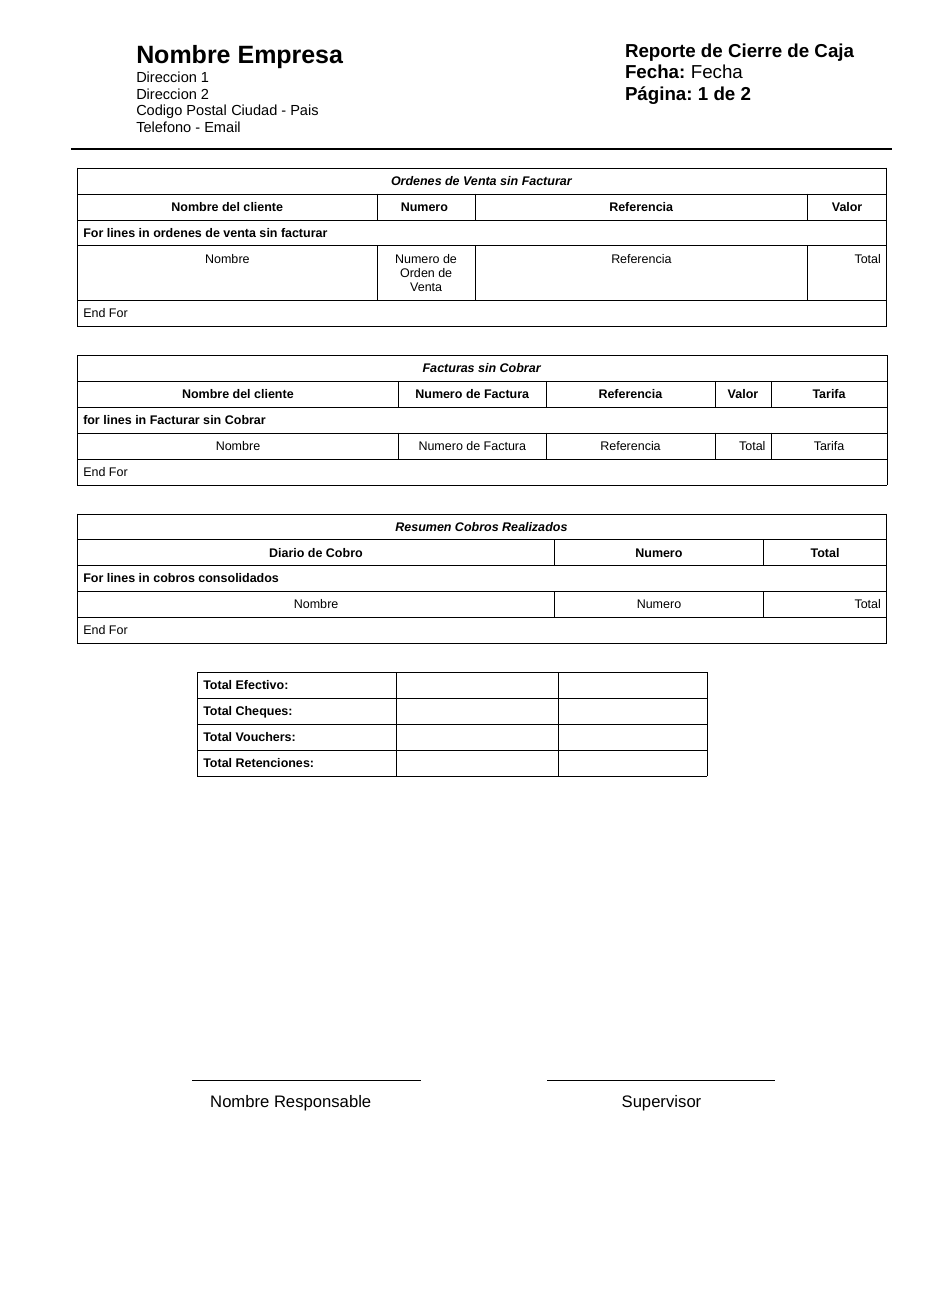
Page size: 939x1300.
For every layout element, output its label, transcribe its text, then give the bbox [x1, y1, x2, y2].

table_cell Total Retenciones: [198, 751, 396, 776]
table_header [559, 673, 707, 698]
table_cell Referencia [476, 195, 807, 219]
table_cell Numero de Orden de Venta [378, 246, 475, 300]
table_cell Numero [555, 592, 763, 617]
table_cell Total Vouchers: [198, 725, 396, 750]
table_cell End For [78, 460, 887, 484]
table_cell Numero [555, 540, 763, 565]
table_header [397, 673, 558, 698]
table_cell Numero de Factura [399, 382, 546, 407]
table_cell Nombre [78, 246, 377, 300]
table_cell Nombre del cliente [78, 382, 398, 407]
table_cell Tarifa [772, 434, 887, 459]
table_cell Nombre del cliente [78, 195, 377, 219]
table_cell Total Cheques: [198, 699, 396, 724]
table_header Ordenes de Venta sin Facturar [78, 169, 886, 193]
table_cell Total [764, 540, 886, 565]
table_cell Nombre [78, 592, 554, 617]
table_cell Tarifa [772, 382, 887, 407]
text Nombre Responsable Supervisor [71, 1092, 892, 1111]
table_cell [559, 699, 707, 724]
table_cell [559, 751, 707, 776]
table_cell End For [78, 618, 886, 643]
table_cell for lines in Facturar sin Cobrar [78, 408, 887, 433]
table_cell Nombre [78, 434, 398, 459]
table_cell Valor [716, 382, 771, 407]
table_cell [559, 725, 707, 750]
table_cell Numero de Factura [399, 434, 546, 459]
table_cell Referencia [547, 382, 715, 407]
table_cell For lines in cobros consolidados [78, 566, 886, 591]
table_cell Diario de Cobro [78, 540, 554, 565]
table_cell Referencia [476, 246, 807, 300]
table_header Total Efectivo: [198, 673, 396, 698]
table_header Facturas sin Cobrar [78, 356, 887, 381]
table_cell Numero [378, 195, 475, 219]
table_cell Total [716, 434, 771, 459]
table_cell [397, 725, 558, 750]
table_cell Referencia [547, 434, 715, 459]
table_cell Valor [808, 195, 886, 219]
table_cell [397, 699, 558, 724]
table_cell [397, 751, 558, 776]
table_cell End For [78, 301, 886, 326]
table_cell Total [808, 246, 886, 300]
table_header Resumen Cobros Realizados [78, 515, 886, 539]
table_cell For lines in ordenes de venta sin facturar [78, 221, 886, 245]
table_cell Total [764, 592, 886, 617]
